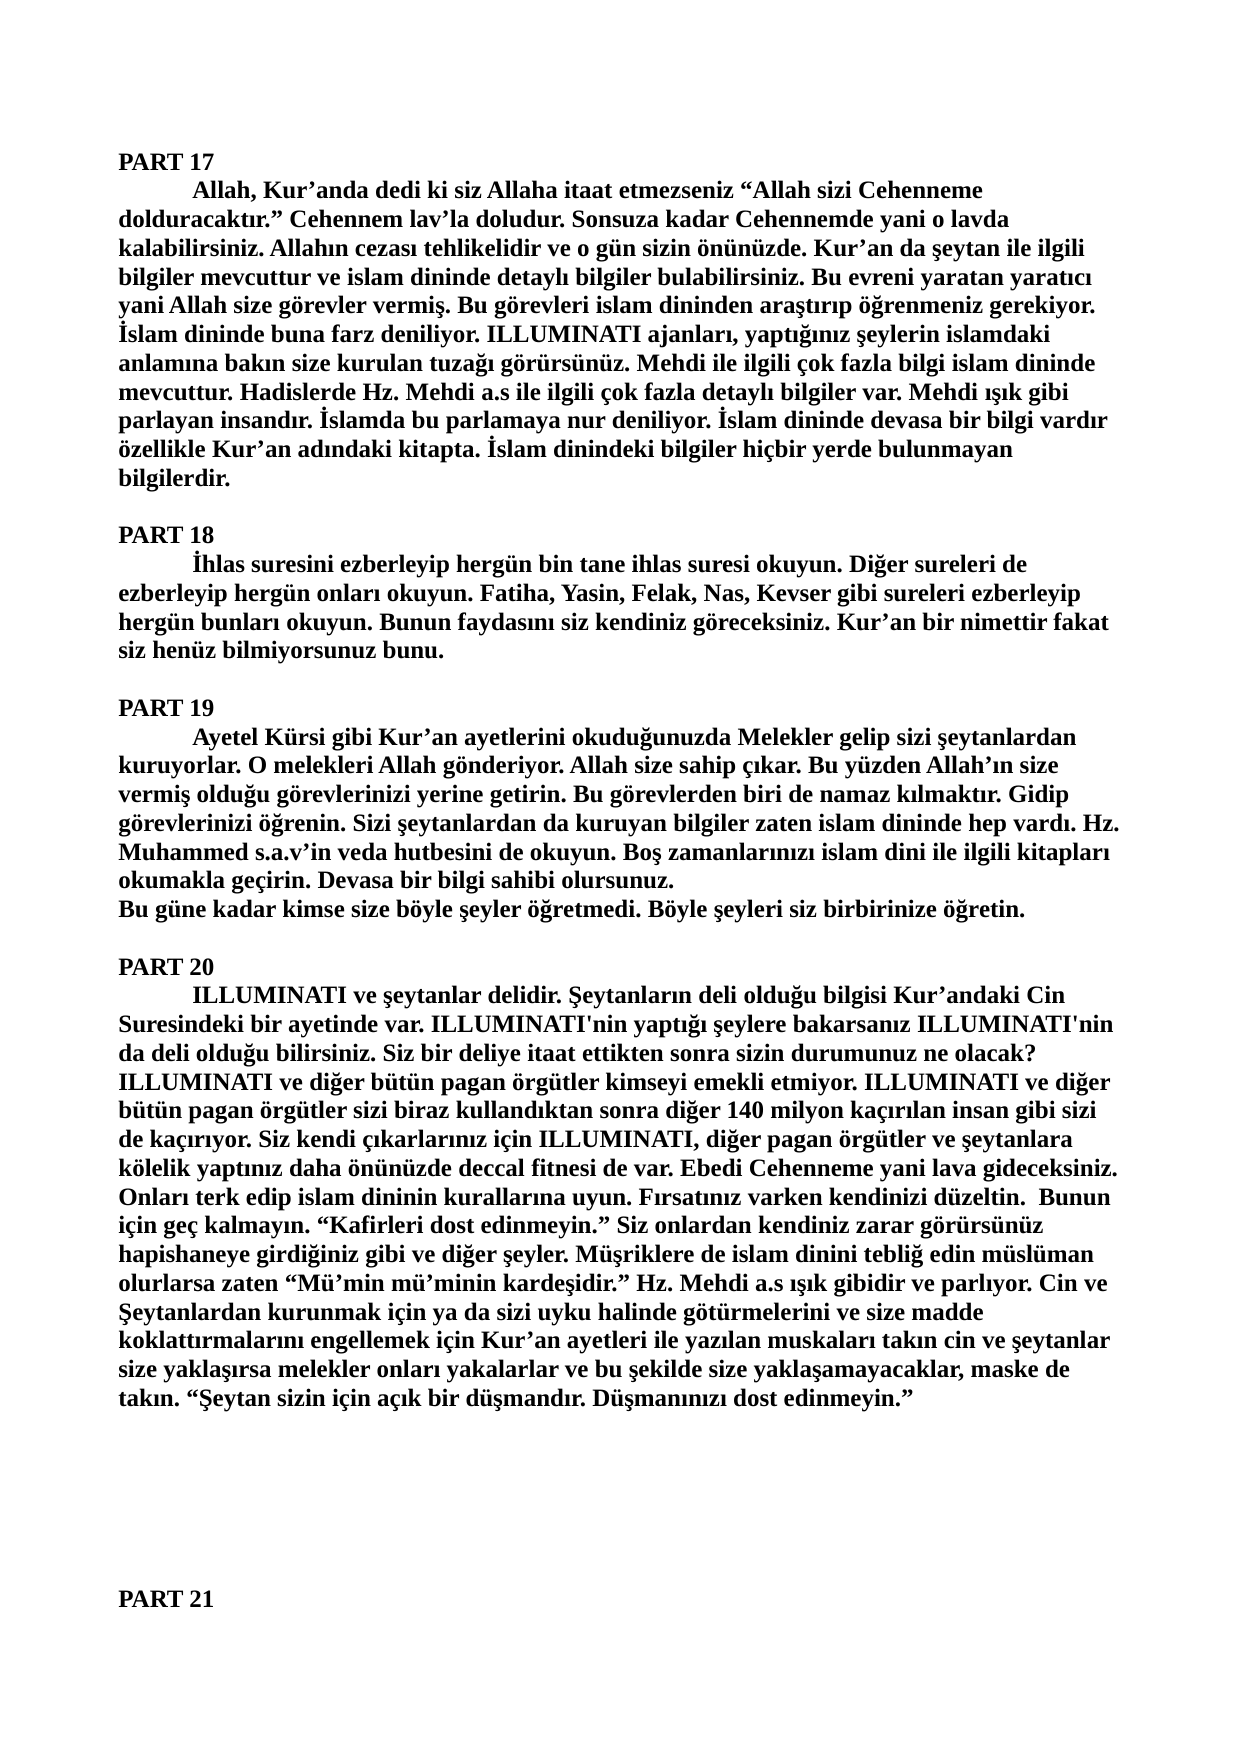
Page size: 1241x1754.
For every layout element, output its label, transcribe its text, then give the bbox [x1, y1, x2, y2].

text Ayetel Kürsi gibi Kur’an ayetlerini okuduğunuzda Melekler gelip sizi şeytanlardan kuruyorlar. O melekleri Allah gönderiyor. Allah size sahip çıkar. Bu yüzden Allah’ın size vermiş olduğu görevlerinizi yerine getirin. Bu görevlerden biri de namaz kılmaktır. Gidip görevlerinizi öğrenin. Sizi şeytanlardan da kuruyan bilgiler zaten islam dininde hep vardı. Hz. Muhammed s.a.v’in veda hutbesini de okuyun. Boş zamanlarınızı islam dini ile ilgili kitapları okumakla geçirin. Devasa bir bilgi sahibi olursunuz. [118, 722, 1122, 894]
text Allah, Kur’anda dedi ki siz Allaha itaat etmezseniz “Allah sizi Cehenneme dolduracaktır.” Cehennem lav’la doludur. Sonsuza kadar Cehennemde yani o lavda kalabilirsiniz. Allahın cezası tehlikelidir ve o gün sizin önünüzde. Kur’an da şeytan ile ilgili bilgiler mevcuttur ve islam dininde detaylı bilgiler bulabilirsiniz. Bu evreni yaratan yaratıcı yani Allah size görevler vermiş. Bu görevleri islam dininden araştırıp öğrenmeniz gerekiyor. İslam dininde buna farz deniliyor. ILLUMINATI ajanları, yaptığınız şeylerin islamdaki anlamına bakın size kurulan tuzağı görürsünüz. Mehdi ile ilgili çok fazla bilgi islam dininde mevcuttur. Hadislerde Hz. Mehdi a.s ile ilgili çok fazla detaylı bilgiler var. Mehdi ışık gibi parlayan insandır. İslamda bu parlamaya nur deniliyor. İslam dininde devasa bir bilgi vardır özellikle Kur’an adındaki kitapta. İslam dinindeki bilgiler hiçbir yerde bulunmayan bilgilerdir. [118, 176, 1122, 492]
text PART 20 [118, 952, 1122, 981]
text Bu güne kadar kimse size böyle şeyler öğretmedi. Böyle şeyleri siz birbirinize öğretin. [118, 894, 1122, 923]
text PART 18 [118, 521, 1122, 549]
text ILLUMINATI ve şeytanlar delidir. Şeytanların deli olduğu bilgisi Kur’andaki Cin Suresindeki bir ayetinde var. ILLUMINATI'nin yaptığı şeylere bakarsanız ILLUMINATI'nin da deli olduğu bilirsiniz. Siz bir deliye itaat ettikten sonra sizin durumunuz ne olacak? ILLUMINATI ve diğer bütün pagan örgütler kimseyi emekli etmiyor. ILLUMINATI ve diğer bütün pagan örgütler sizi biraz kullandıktan sonra diğer 140 milyon kaçırılan insan gibi sizi de kaçırıyor. Siz kendi çıkarlarınız için ILLUMINATI, diğer pagan örgütler ve şeytanlara kölelik yaptınız daha önünüzde deccal fitnesi de var. Ebedi Cehenneme yani lava gideceksiniz. Onları terk edip islam dininin kurallarına uyun. Fırsatınız varken kendinizi düzeltin. Bunun için geç kalmayın. “Kafirleri dost edinmeyin.” Siz onlardan kendiniz zarar görürsünüz hapishaneye girdiğiniz gibi ve diğer şeyler. Müşriklere de islam dinini tebliğ edin müslüman olurlarsa zaten “Mü’min mü’minin kardeşidir.” Hz. Mehdi a.s ışık gibidir ve parlıyor. Cin ve Şeytanlardan kurunmak için ya da sizi uyku halinde götürmelerini ve size madde koklattırmalarını engellemek için Kur’an ayetleri ile yazılan muskaları takın cin ve şeytanlar size yaklaşırsa melekler onları yakalarlar ve bu şekilde size yaklaşamayacaklar, maske de takın. “Şeytan sizin için açık bir düşmandır. Düşmanınızı dost edinmeyin.” [118, 981, 1122, 1412]
text PART 17 [118, 147, 1122, 176]
text PART 19 [118, 693, 1122, 722]
text PART 21 [118, 1584, 1122, 1613]
text İhlas suresini ezberleyip hergün bin tane ihlas suresi okuyun. Diğer sureleri de ezberleyip hergün onları okuyun. Fatiha, Yasin, Felak, Nas, Kevser gibi sureleri ezberleyip hergün bunları okuyun. Bunun faydasını siz kendiniz göreceksiniz. Kur’an bir nimettir fakat siz henüz bilmiyorsunuz bunu. [118, 549, 1122, 664]
